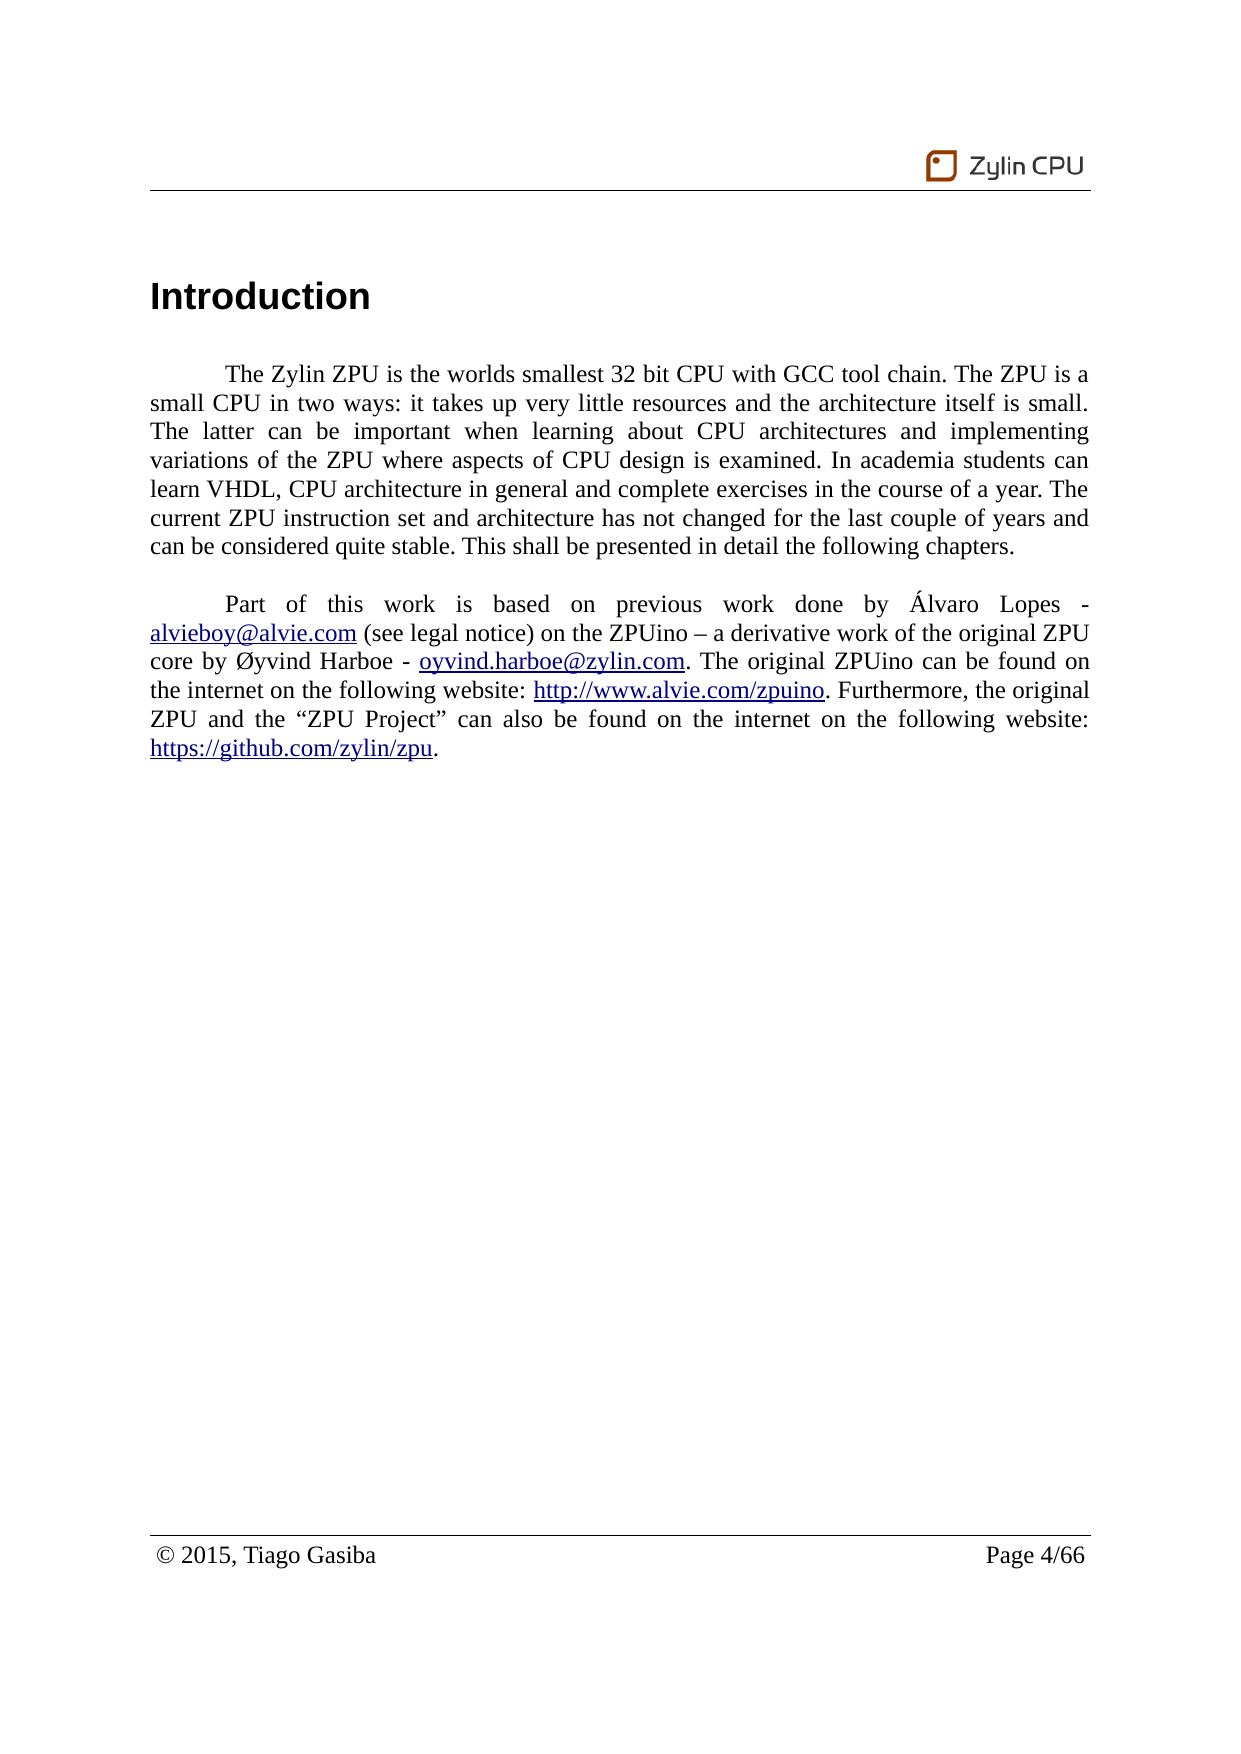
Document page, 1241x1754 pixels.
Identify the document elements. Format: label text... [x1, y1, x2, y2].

picture [922, 148, 1151, 185]
subtitle Introduction [150, 274, 1091, 318]
text The Zylin ZPU is the worlds smallest 32 bit CPU with GCC tool chain. The ZPU is a small CPU in two ways: it takes up very little resources and the architecture itself is small. The latter can be important when learning about CPU architectures and implementing variations of the ZPU where aspects of CPU design is examined. In academia students can learn VHDL, CPU architecture in general and complete exercises in the course of a year. The current ZPU instruction set and architecture has not changed for the last couple of years and can be considered quite stable. This shall be presented in detail the following chapters. [150, 359, 1091, 560]
text Part of this work is based on previous work done by Álvaro Lopes - alvieboy@alvie.com (see legal notice) on the ZPUino – a derivative work of the original ZPU core by Øyvind Harboe - oyvind.harboe@zylin.com. The original ZPUino can be found on the internet on the following website: http://www.alvie.com/zpuino. Furthermore, the original ZPU and the “ZPU Project” can also be found on the internet on the following website: https://github.com/zylin/zpu. [150, 589, 1091, 761]
